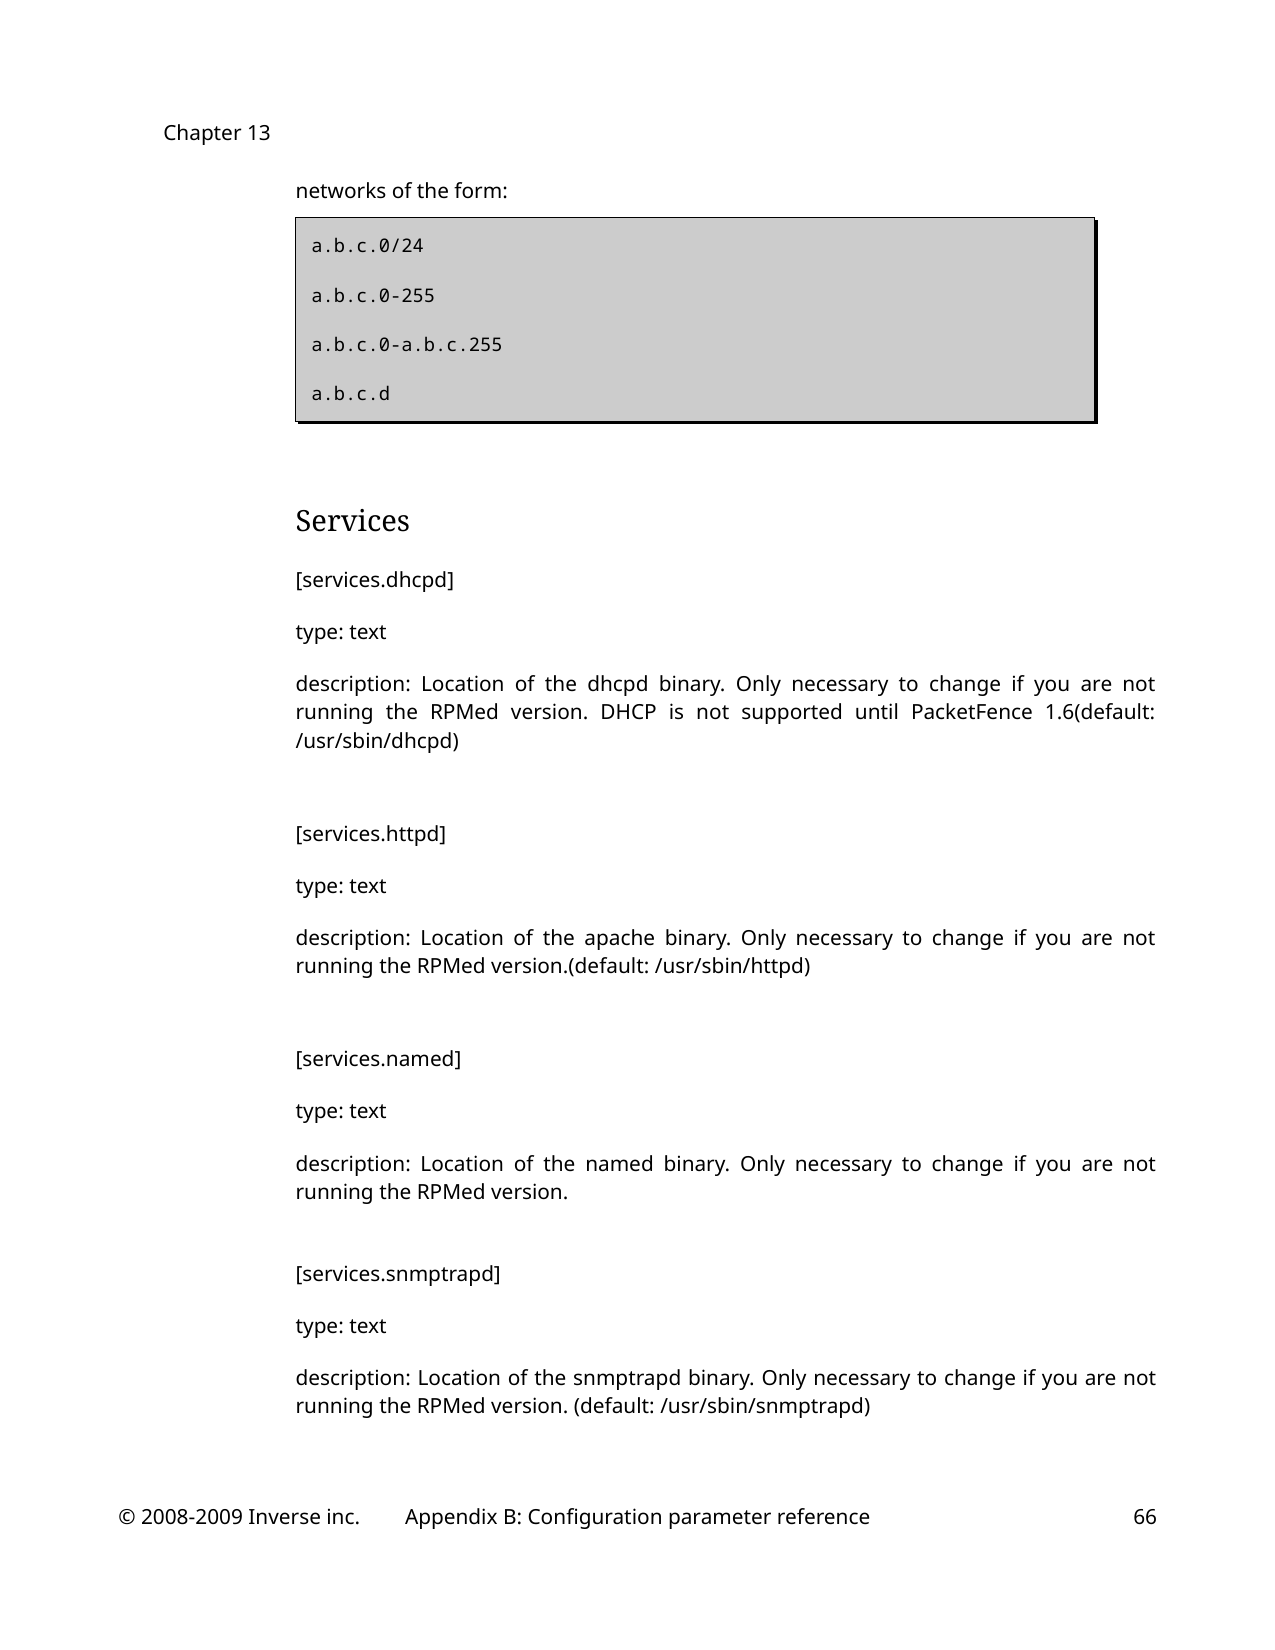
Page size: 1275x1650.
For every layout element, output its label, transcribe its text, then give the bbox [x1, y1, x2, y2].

text a.b.c.0-a.b.c.255 [296, 315, 1094, 357]
text description: Location of the named binary. Only necessary to change if you are not running the RPMed version. [295, 1149, 1157, 1206]
text type: text [295, 1311, 1157, 1339]
subtitle Services [295, 500, 1157, 540]
text type: text [295, 1097, 1157, 1125]
text a.b.c.0-255 [296, 266, 1094, 307]
text [services.named] [295, 1044, 1157, 1073]
text [services.dhcpd] [295, 565, 1157, 593]
text a.b.c.d [296, 364, 1094, 421]
text a.b.c.0/24 [296, 218, 1094, 258]
text networks of the form: [295, 176, 1157, 204]
text [services.snmptrapd] [295, 1259, 1157, 1287]
text type: text [295, 871, 1157, 899]
text [services.httpd] [295, 819, 1157, 847]
text type: text [295, 617, 1157, 645]
text description: Location of the apache binary. Only necessary to change if you are not running the RPMed version.(default: /usr/sbin/httpd) [295, 923, 1157, 980]
text description: Location of the dhcpd binary. Only necessary to change if you are not running the RPMed version. DHCP is not supported until PacketFence 1.6(default: /usr/sbin/dhcpd) [295, 669, 1157, 754]
text description: Location of the snmptrapd binary. Only necessary to change if you are not running the RPMed version. (default: /usr/sbin/snmptrapd) [295, 1363, 1157, 1420]
